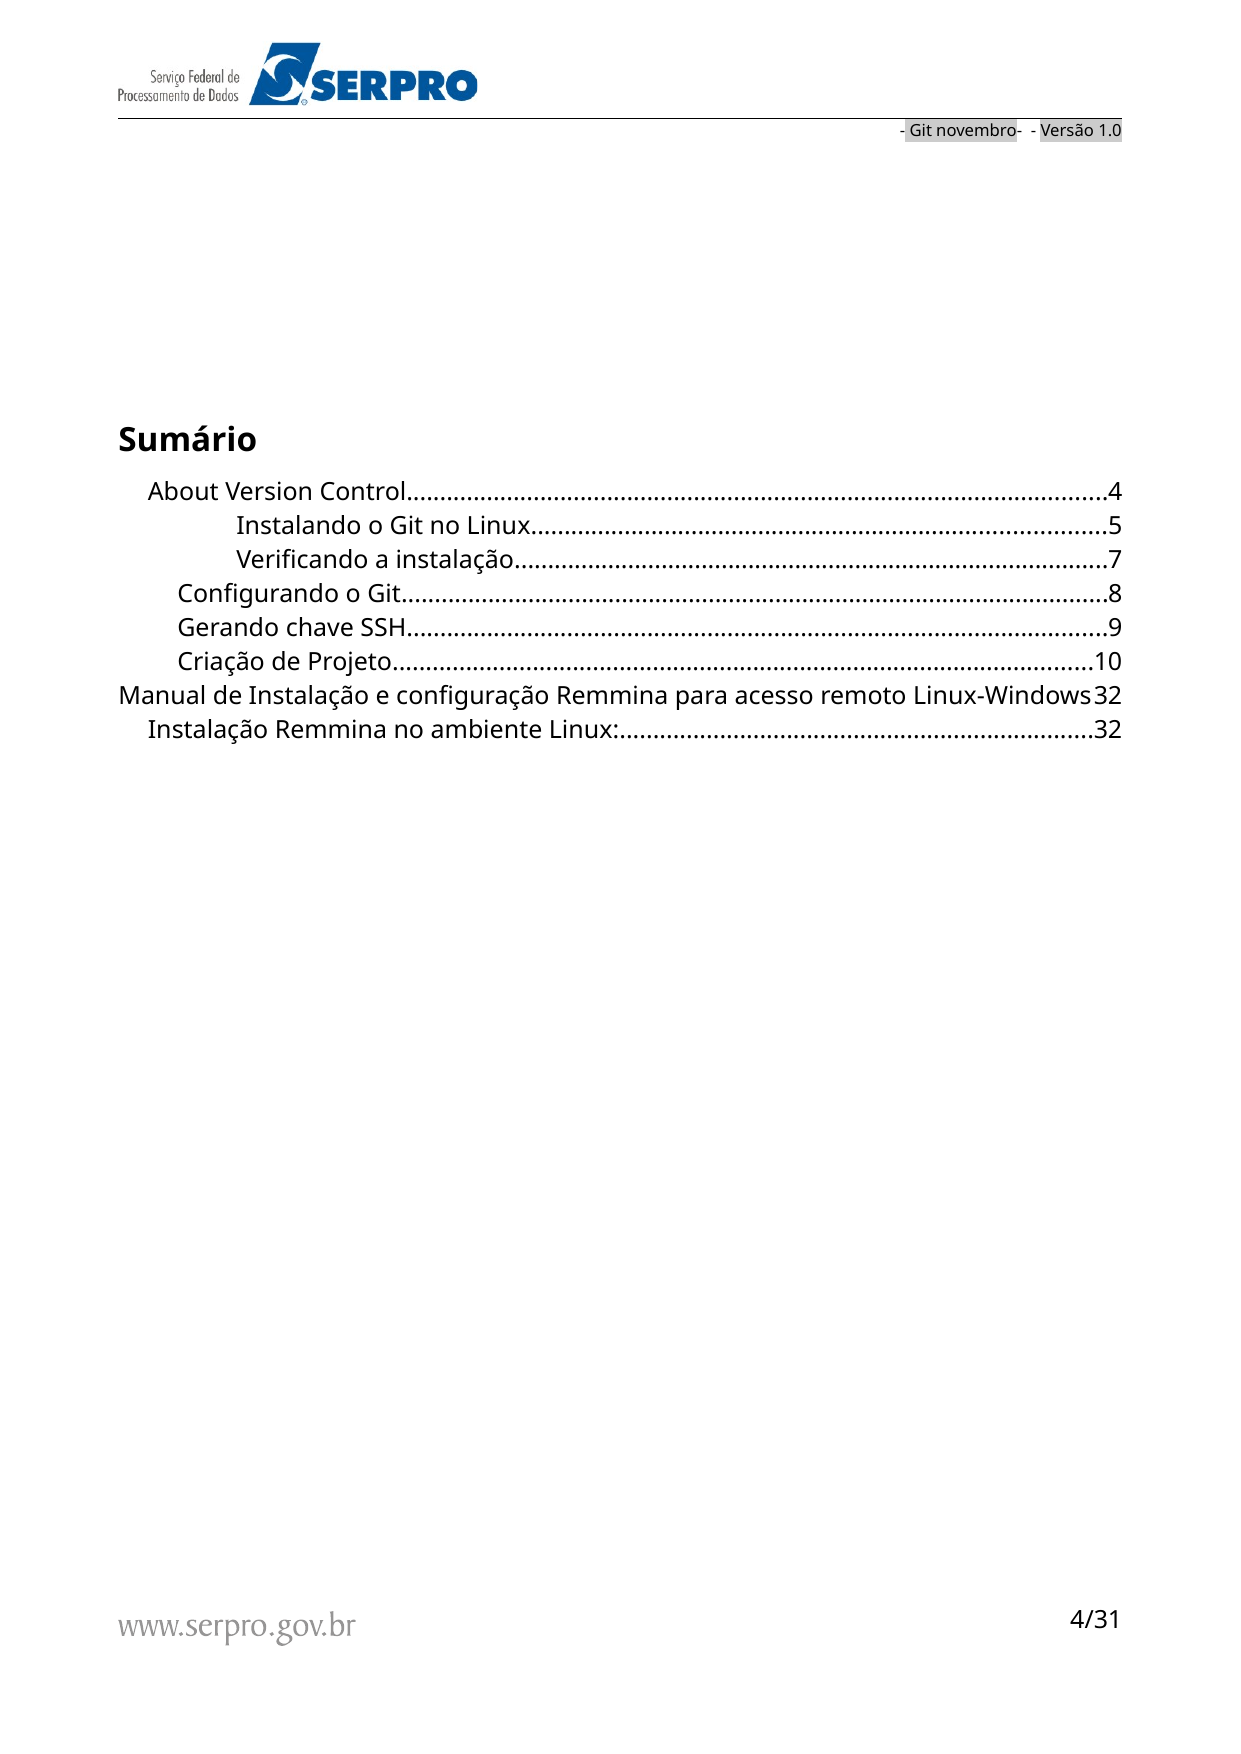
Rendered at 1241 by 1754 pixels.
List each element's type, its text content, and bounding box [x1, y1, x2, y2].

text Configurando o Git 8 [177, 576, 1122, 609]
text Gerando chave SSH 9 [177, 609, 1122, 644]
text Verificando a instalação 7 [236, 541, 1122, 576]
text About Version Control 4 [148, 473, 1122, 507]
text Instalação Remmina no ambiente Linux: 32 [148, 712, 1122, 746]
picture [118, 41, 478, 106]
text Manual de Instalação e configuração Remmina para acesso remoto Linux-Windows 32 [118, 678, 1122, 712]
text Instalando o Git no Linux 5 [236, 507, 1122, 541]
subtitle Sumário [118, 415, 1122, 461]
text Criação de Projeto 10 [177, 644, 1122, 678]
